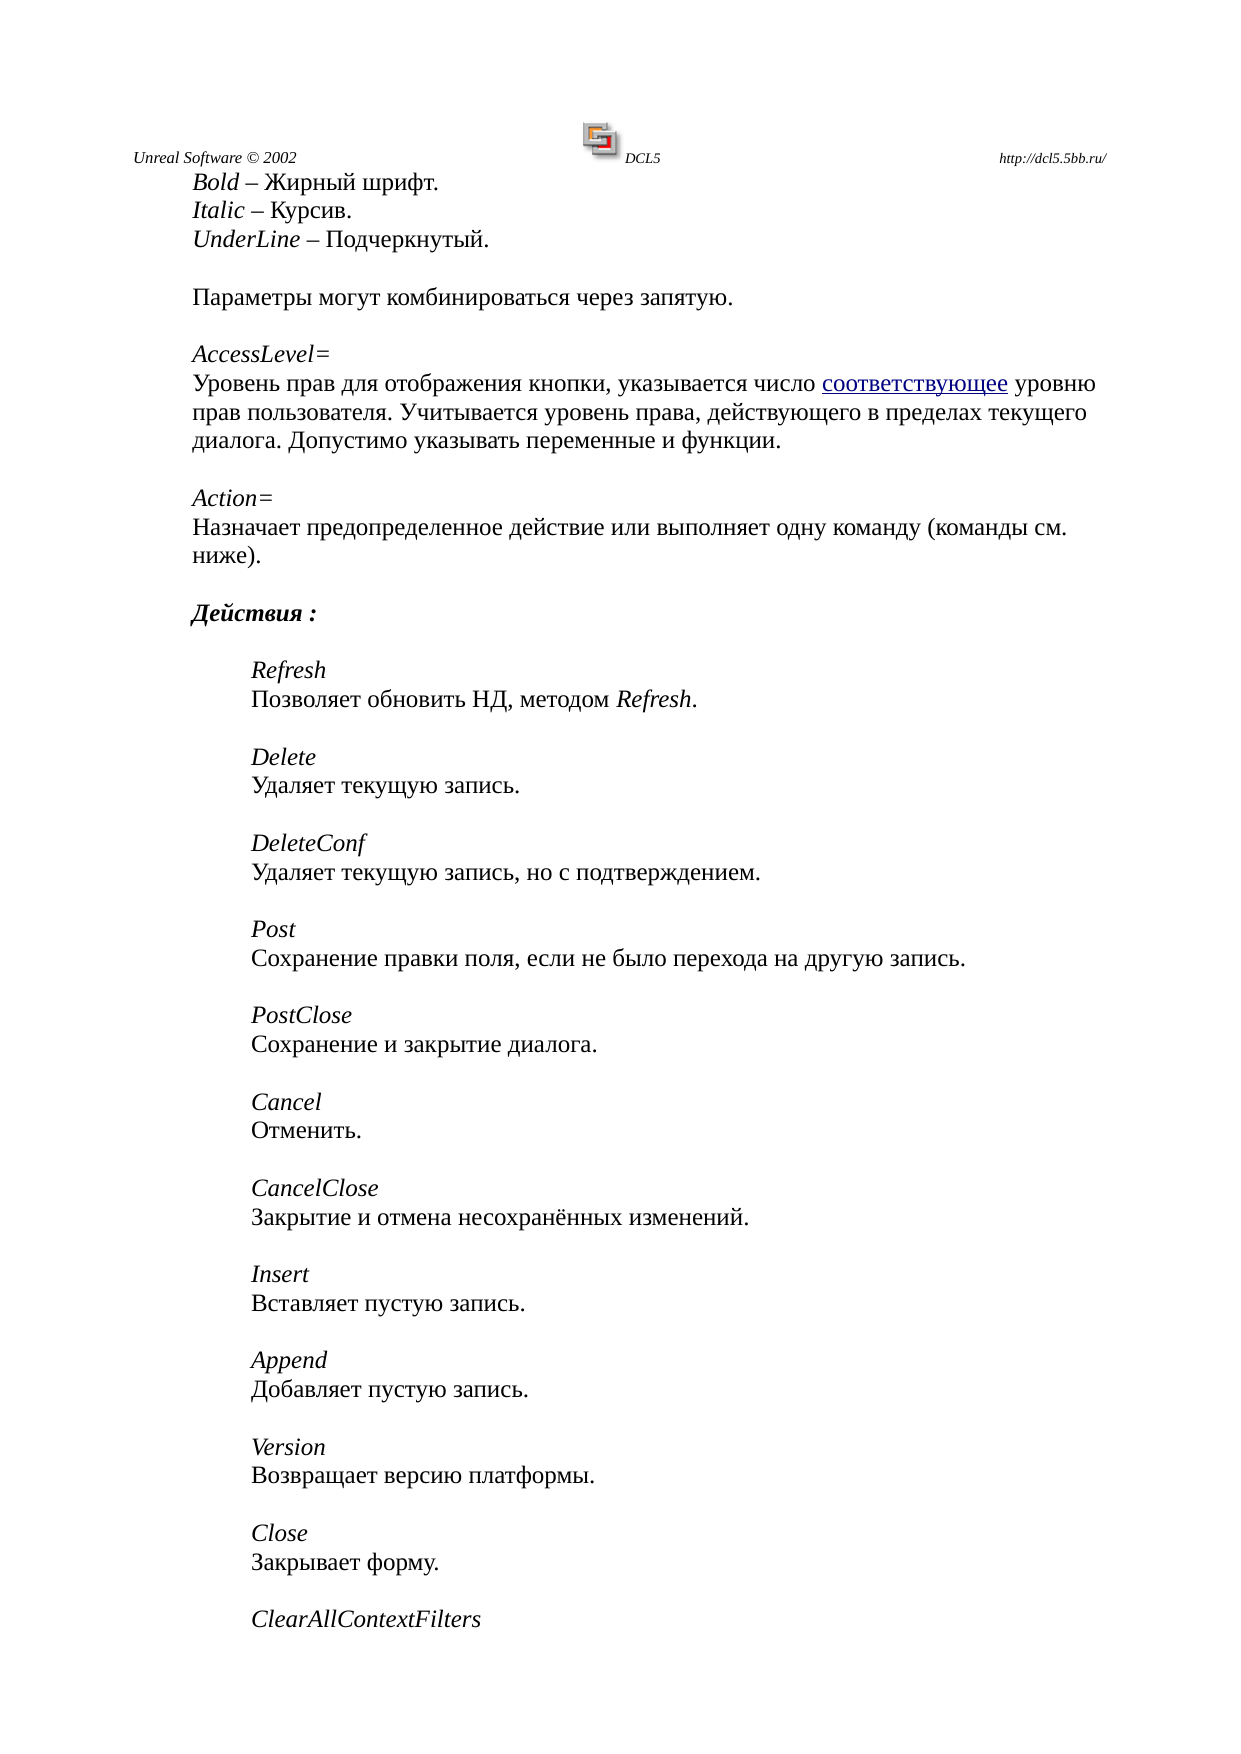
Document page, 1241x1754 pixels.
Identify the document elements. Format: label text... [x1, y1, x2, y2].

text Close [177, 1518, 1122, 1547]
text Уровень прав для отображения кнопки, указывается число соответствующее уровню прав пользователя. Учитывается уровень права, действующего в пределах текущего диалога. Допустимо указывать переменные и функции. [118, 368, 1122, 454]
text Delete [177, 742, 1122, 770]
text Post [177, 914, 1122, 943]
text Append [177, 1345, 1122, 1374]
text Возвращает версию платформы. [177, 1460, 1122, 1489]
text AccessLevel= [118, 339, 1122, 368]
text Отменить. [177, 1115, 1122, 1144]
text Сохранение правки поля, если не было перехода на другую запись. [177, 943, 1122, 972]
text Закрывает форму. [177, 1547, 1122, 1575]
picture [579, 118, 625, 164]
text Refresh [177, 655, 1122, 684]
text Сохранение и закрытие диалога. [177, 1029, 1122, 1058]
text Удаляет текущую запись, но с подтверждением. [177, 857, 1122, 885]
text Insert [177, 1259, 1122, 1288]
text UnderLine – Подчеркнутый. [118, 224, 1122, 253]
text PostClose [177, 1000, 1122, 1029]
text Добавляет пустую запись. [177, 1374, 1122, 1403]
subtitle Action= [118, 483, 1122, 512]
text ClearAllContextFilters [177, 1604, 1122, 1633]
text Параметры могут комбинироваться через запятую. [118, 282, 1122, 310]
text Позволяет обновить НД, методом Refresh. [177, 684, 1122, 713]
text Назначает предопределенное действие или выполняет одну команду (команды см. ниже). [118, 512, 1122, 569]
text CancelClose [177, 1173, 1122, 1202]
text Bold – Жирный шрифт. [118, 167, 1122, 195]
text Cancel [177, 1087, 1122, 1115]
text DeleteConf [177, 828, 1122, 857]
text Закрытие и отмена несохранённых изменений. [177, 1202, 1122, 1230]
text Удаляет текущую запись. [177, 770, 1122, 799]
text Version [177, 1432, 1122, 1460]
text Действия : [118, 598, 1122, 627]
text Вставляет пустую запись. [177, 1288, 1122, 1317]
text Italic – Курсив. [118, 195, 1122, 224]
